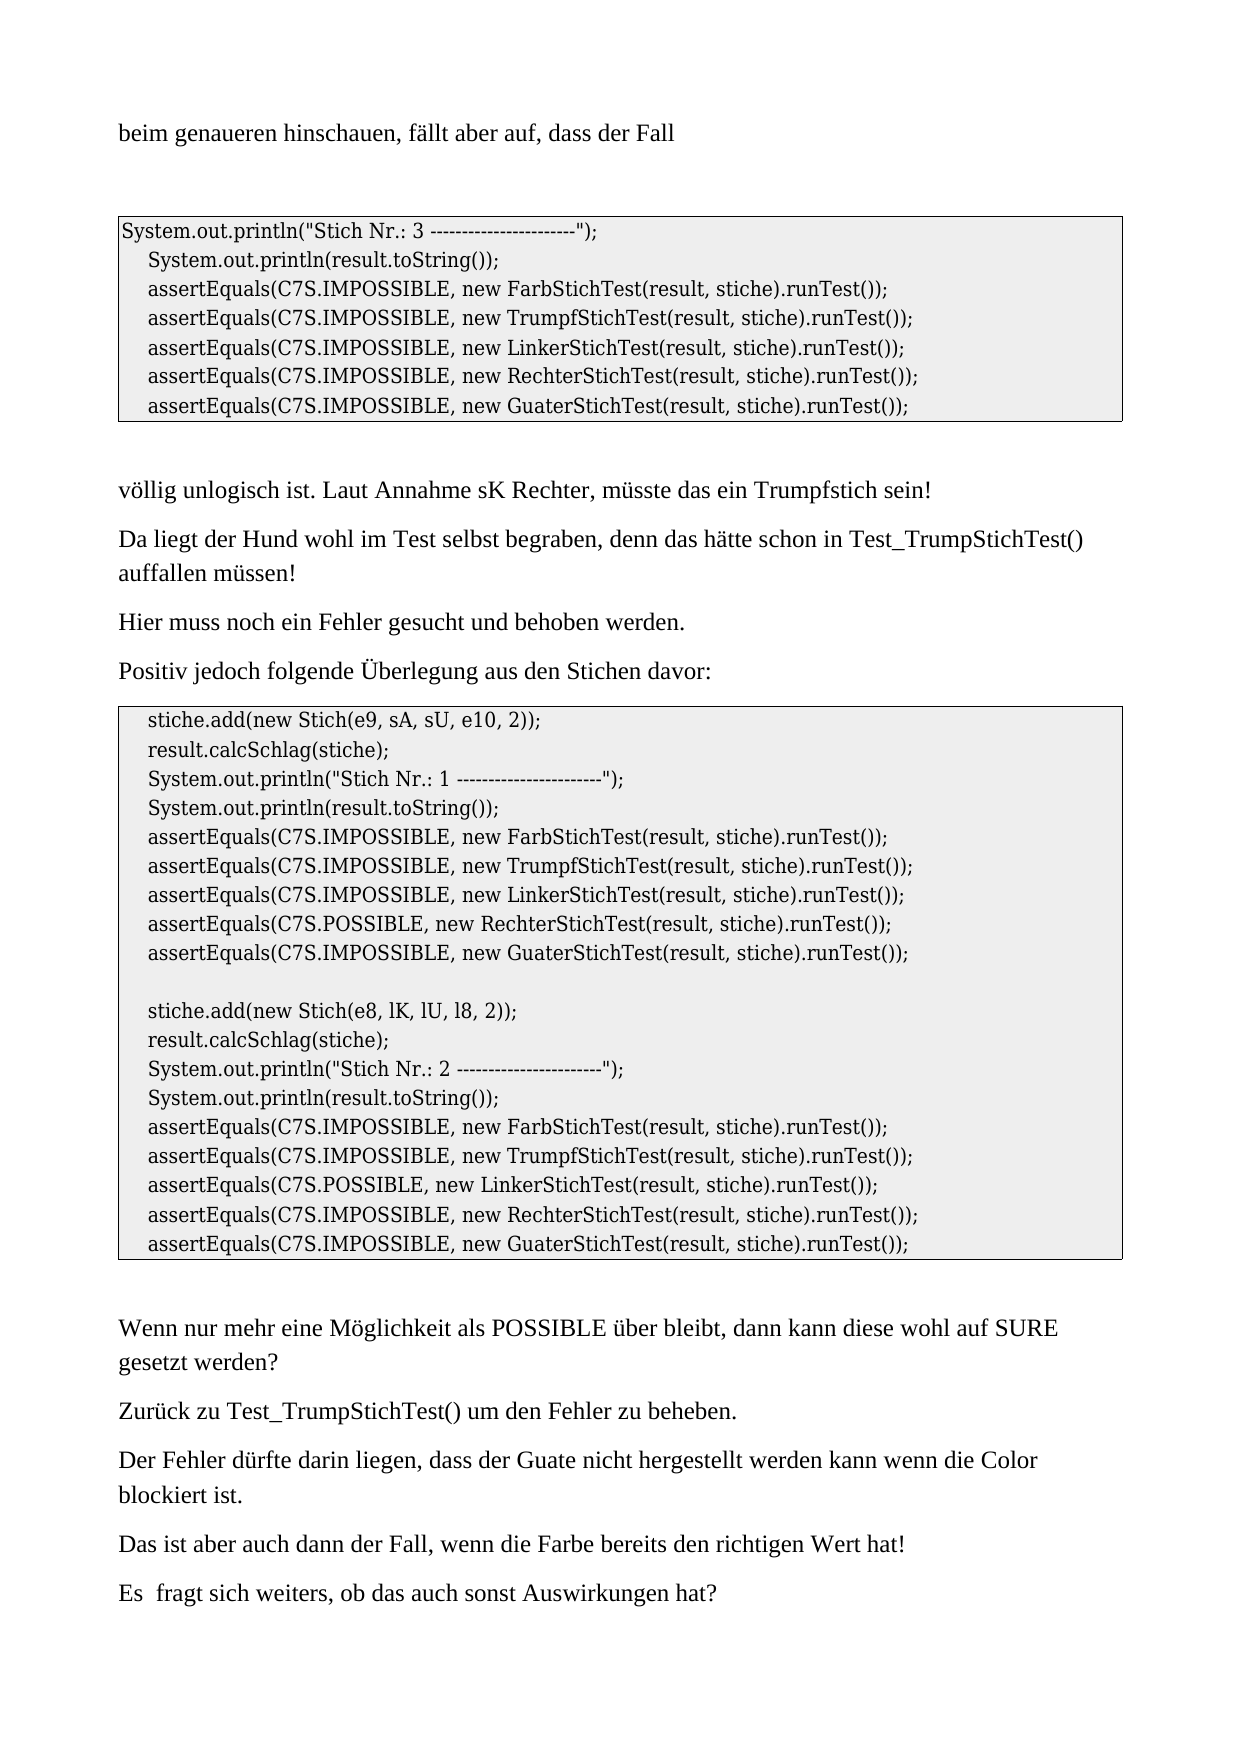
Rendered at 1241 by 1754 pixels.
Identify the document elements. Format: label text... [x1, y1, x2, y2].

text assertEquals(C7S.POSSIBLE, new LinkerStichTest(result, stiche).runTest()); [119, 1171, 1122, 1198]
text Positiv jedoch folgende Überlegung aus den Stichen davor: [118, 656, 1122, 685]
text Es fragt sich weiters, ob das auch sonst Auswirkungen hat? [118, 1578, 1122, 1607]
text Der Fehler dürfte darin liegen, dass der Guate nicht hergestellt werden kann wenn die Color blockiert ist. [118, 1445, 1122, 1509]
text System.out.println("Stich Nr.: 1 -----------------------"); [119, 764, 1122, 791]
text assertEquals(C7S.IMPOSSIBLE, new LinkerStichTest(result, stiche).runTest()); [119, 880, 1122, 907]
text assertEquals(C7S.IMPOSSIBLE, new GuaterStichTest(result, stiche).runTest()); [119, 938, 1122, 965]
text assertEquals(C7S.POSSIBLE, new RechterStichTest(result, stiche).runTest()); [119, 909, 1122, 936]
text assertEquals(C7S.IMPOSSIBLE, new TrumpfStichTest(result, stiche).runTest()); [119, 851, 1122, 878]
text stiche.add(new Stich(e9, sA, sU, e10, 2)); [119, 707, 1122, 733]
text assertEquals(C7S.IMPOSSIBLE, new GuaterStichTest(result, stiche).runTest()); [119, 1229, 1122, 1259]
text result.calcSchlag(stiche); [119, 1025, 1122, 1052]
text Hier muss noch ein Fehler gesucht und behoben werden. [118, 607, 1122, 636]
text System.out.println(result.toString()); [119, 793, 1122, 820]
text beim genaueren hinschauen, fällt aber auf, dass der Fall [118, 118, 1122, 147]
text Wenn nur mehr eine Möglichkeit als POSSIBLE über bleibt, dann kann diese wohl auf SURE gesetzt werden? [118, 1313, 1122, 1376]
text Da liegt der Hund wohl im Test selbst begraben, denn das hätte schon in Test_TrumpStichTest() auffallen müssen! [118, 524, 1122, 587]
text assertEquals(C7S.IMPOSSIBLE, new FarbStichTest(result, stiche).runTest()); [119, 274, 1122, 302]
text assertEquals(C7S.IMPOSSIBLE, new GuaterStichTest(result, stiche).runTest()); [119, 391, 1122, 421]
text assertEquals(C7S.IMPOSSIBLE, new TrumpfStichTest(result, stiche).runTest()); [119, 1141, 1122, 1169]
text System.out.println(result.toString()); [119, 245, 1122, 273]
text System.out.println("Stich Nr.: 2 -----------------------"); [119, 1054, 1122, 1082]
text assertEquals(C7S.IMPOSSIBLE, new RechterStichTest(result, stiche).runTest()); [119, 1199, 1122, 1227]
text Zurück zu Test_TrumpStichTest() um den Fehler zu beheben. [118, 1396, 1122, 1425]
text assertEquals(C7S.IMPOSSIBLE, new LinkerStichTest(result, stiche).runTest()); [119, 332, 1122, 360]
text result.calcSchlag(stiche); [119, 734, 1122, 762]
text System.out.println("Stich Nr.: 3 -----------------------"); [119, 217, 1122, 243]
text assertEquals(C7S.IMPOSSIBLE, new FarbStichTest(result, stiche).runTest()); [119, 1112, 1122, 1140]
text stiche.add(new Stich(e8, lK, lU, l8, 2)); [119, 996, 1122, 1023]
text Das ist aber auch dann der Fall, wenn die Farbe bereits den richtigen Wert hat! [118, 1529, 1122, 1558]
text assertEquals(C7S.IMPOSSIBLE, new RechterStichTest(result, stiche).runTest()); [119, 362, 1122, 389]
text System.out.println(result.toString()); [119, 1083, 1122, 1111]
text assertEquals(C7S.IMPOSSIBLE, new FarbStichTest(result, stiche).runTest()); [119, 822, 1122, 849]
text völlig unlogisch ist. Laut Annahme sK Rechter, müsste das ein Trumpfstich sein! [118, 475, 1122, 503]
text assertEquals(C7S.IMPOSSIBLE, new TrumpfStichTest(result, stiche).runTest()); [119, 303, 1122, 331]
